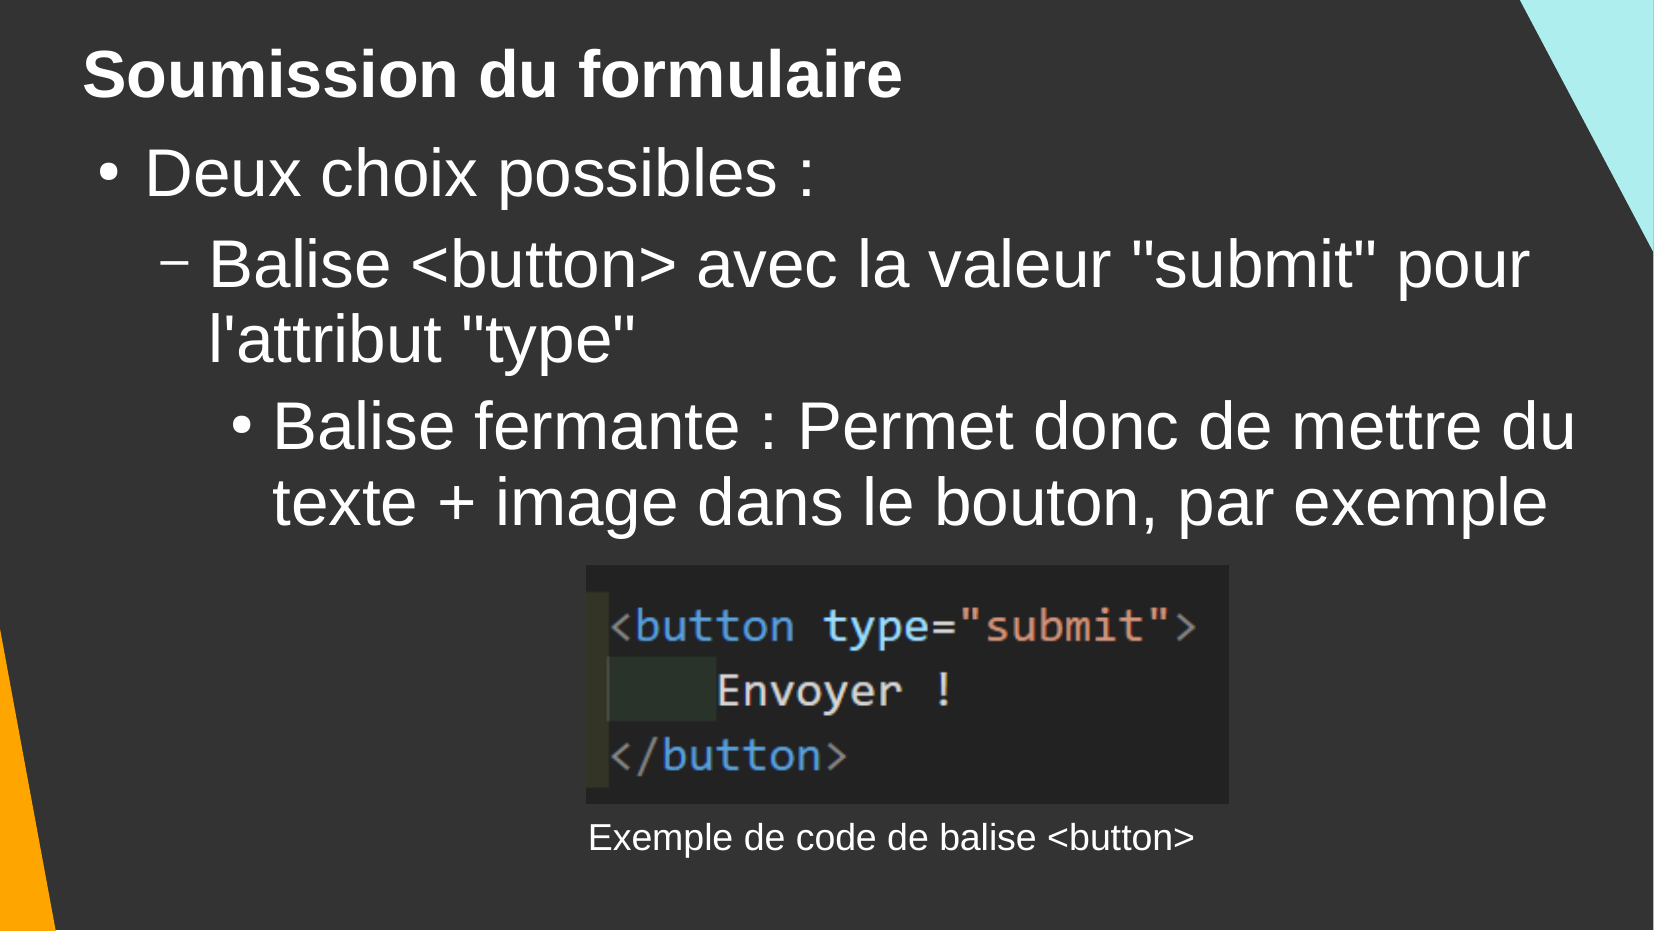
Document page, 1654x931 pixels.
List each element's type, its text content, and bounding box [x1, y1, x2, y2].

title Soumission du formulaire [82, 37, 1571, 114]
text_box [1519, 0, 1654, 254]
picture [586, 565, 1229, 804]
text_box Exemple de code de balise <button> [307, 809, 1477, 869]
text_box [0, 628, 56, 931]
list Deux choix possibles : Balise <button> avec la valeur "submit" pour l'attribut "type" Balise fermante : Permet donc de mettre du texte + image dans le bouton, par exemple [80, 135, 1605, 567]
